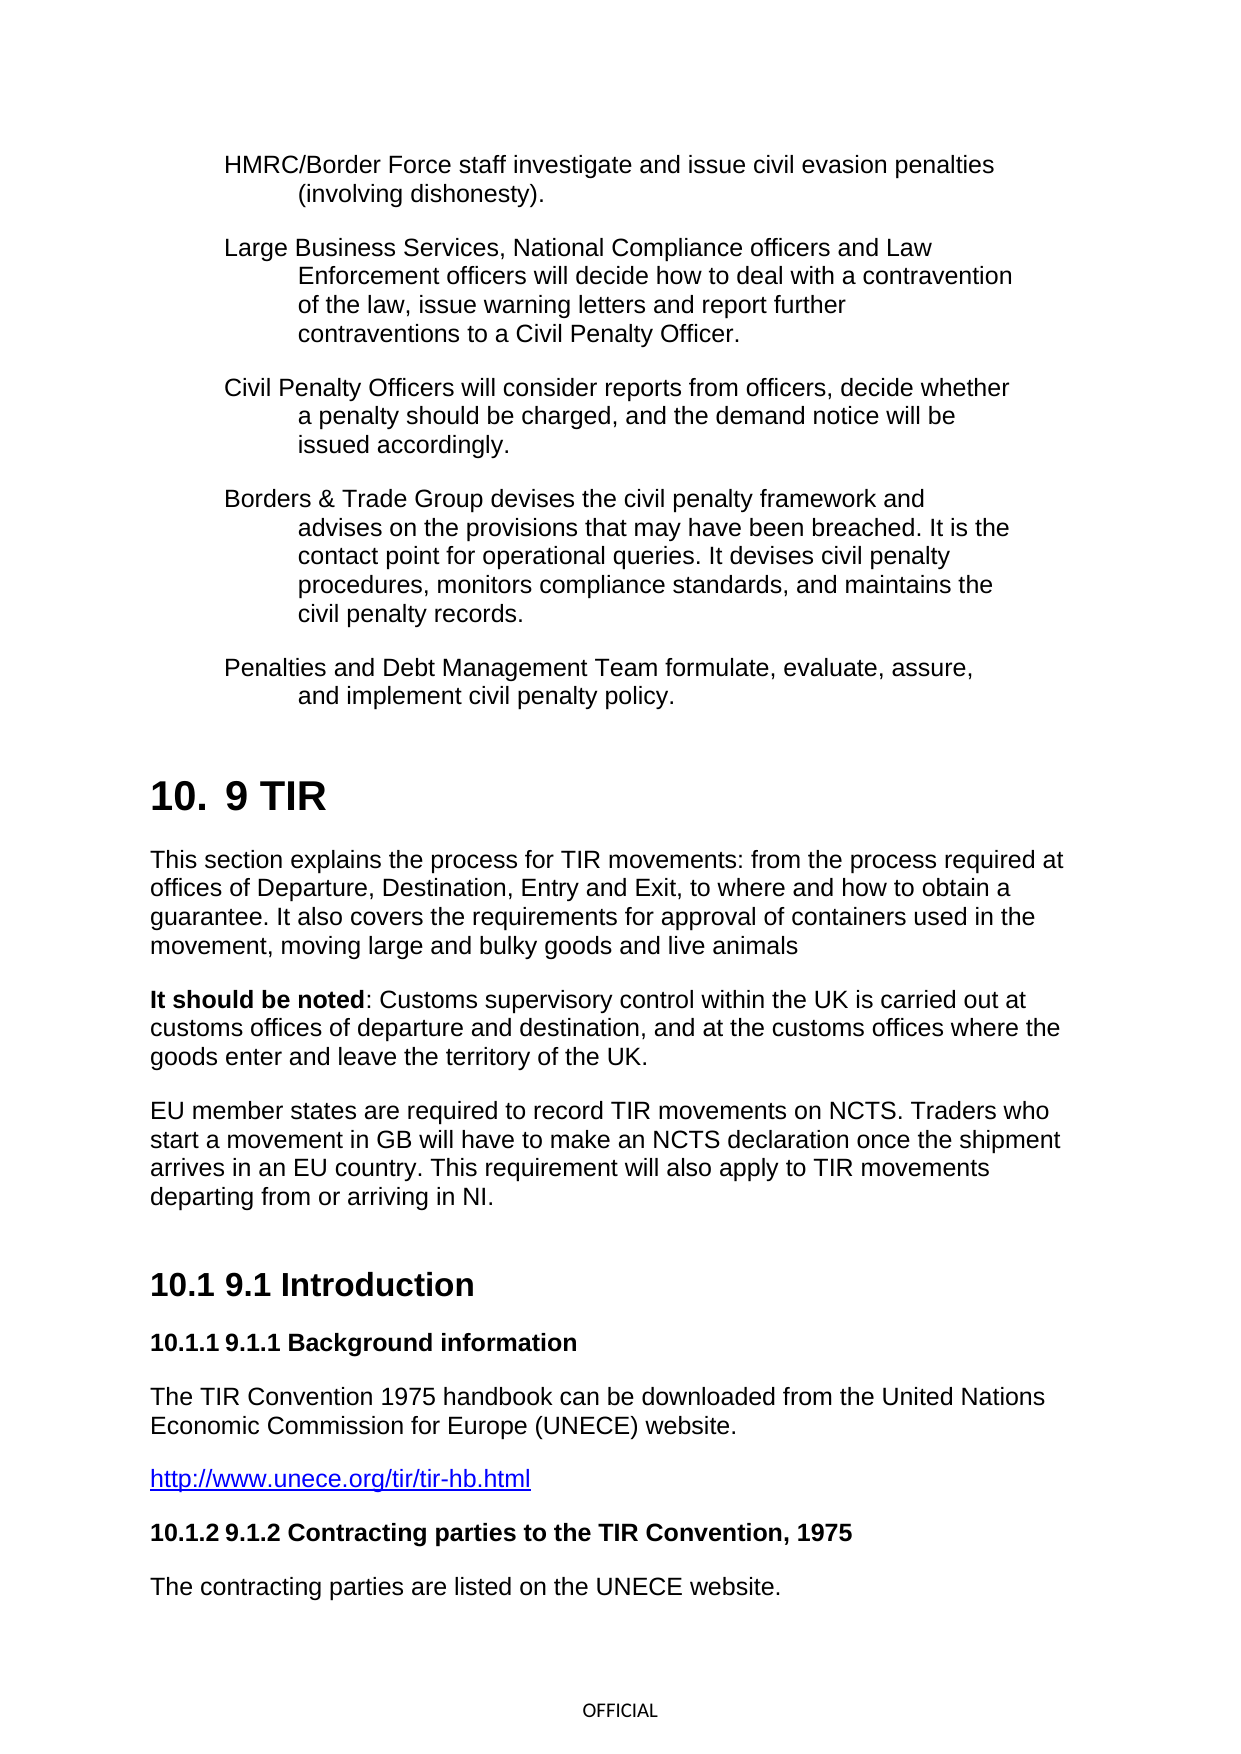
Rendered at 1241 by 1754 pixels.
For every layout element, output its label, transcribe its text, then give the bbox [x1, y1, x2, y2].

text This section explains the process for TIR movements: from the process required at offices of Departure, Destination, Entry and Exit, to where and how to obtain a guarantee. It also covers the requirements for approval of containers used in the movement, moving large and bulky goods and live animals [150, 845, 1090, 960]
text Large Business Services, National Compliance officers and Law Enforcement officers will decide how to deal with a contravention of the law, issue warning letters and report further contraventions to a Civil Penalty Officer. [224, 232, 1015, 347]
text It should be noted: Customs supervisory control within the UK is carried out at customs offices of departure and destination, and at the customs offices where the goods enter and leave the territory of the UK. [150, 985, 1090, 1071]
text Penalties and Debt Management Team formulate, evaluate, assure, and implement civil penalty policy. [224, 652, 1015, 710]
text The TIR Convention 1975 handbook can be downloaded from the United Nations Economic Commission for Europe (UNECE) website. [150, 1382, 1090, 1439]
text The contracting parties are listed on the UNECE website. [150, 1572, 1090, 1601]
subtitle 9.1.2 Contracting parties to the TIR Convention, 1975 [150, 1518, 1090, 1547]
text EU member states are required to record TIR movements on NCTS. Traders who start a movement in GB will have to make an NCTS declaration once the shipment arrives in an EU country. This requirement will also apply to TIR movements departing from or arriving in NI. [150, 1096, 1090, 1211]
text http://www.unece.org/tir/tir-hb.html [150, 1464, 1090, 1493]
text HMRC/Border Force staff investigate and issue civil evasion penalties (involving dishonesty). [224, 150, 1015, 207]
subtitle 9.1.1 Background information [150, 1328, 1090, 1357]
subtitle 9 TIR [150, 772, 1090, 820]
text Borders & Trade Group devises the civil penalty framework and advises on the provisions that may have been breached. It is the contact point for operational queries. It devises civil penalty procedures, monitors compliance standards, and maintains the civil penalty records. [224, 484, 1015, 627]
text Civil Penalty Officers will consider reports from officers, decide whether a penalty should be charged, and the demand notice will be issued accordingly. [224, 372, 1015, 459]
subtitle 9.1 Introduction [150, 1265, 1090, 1303]
